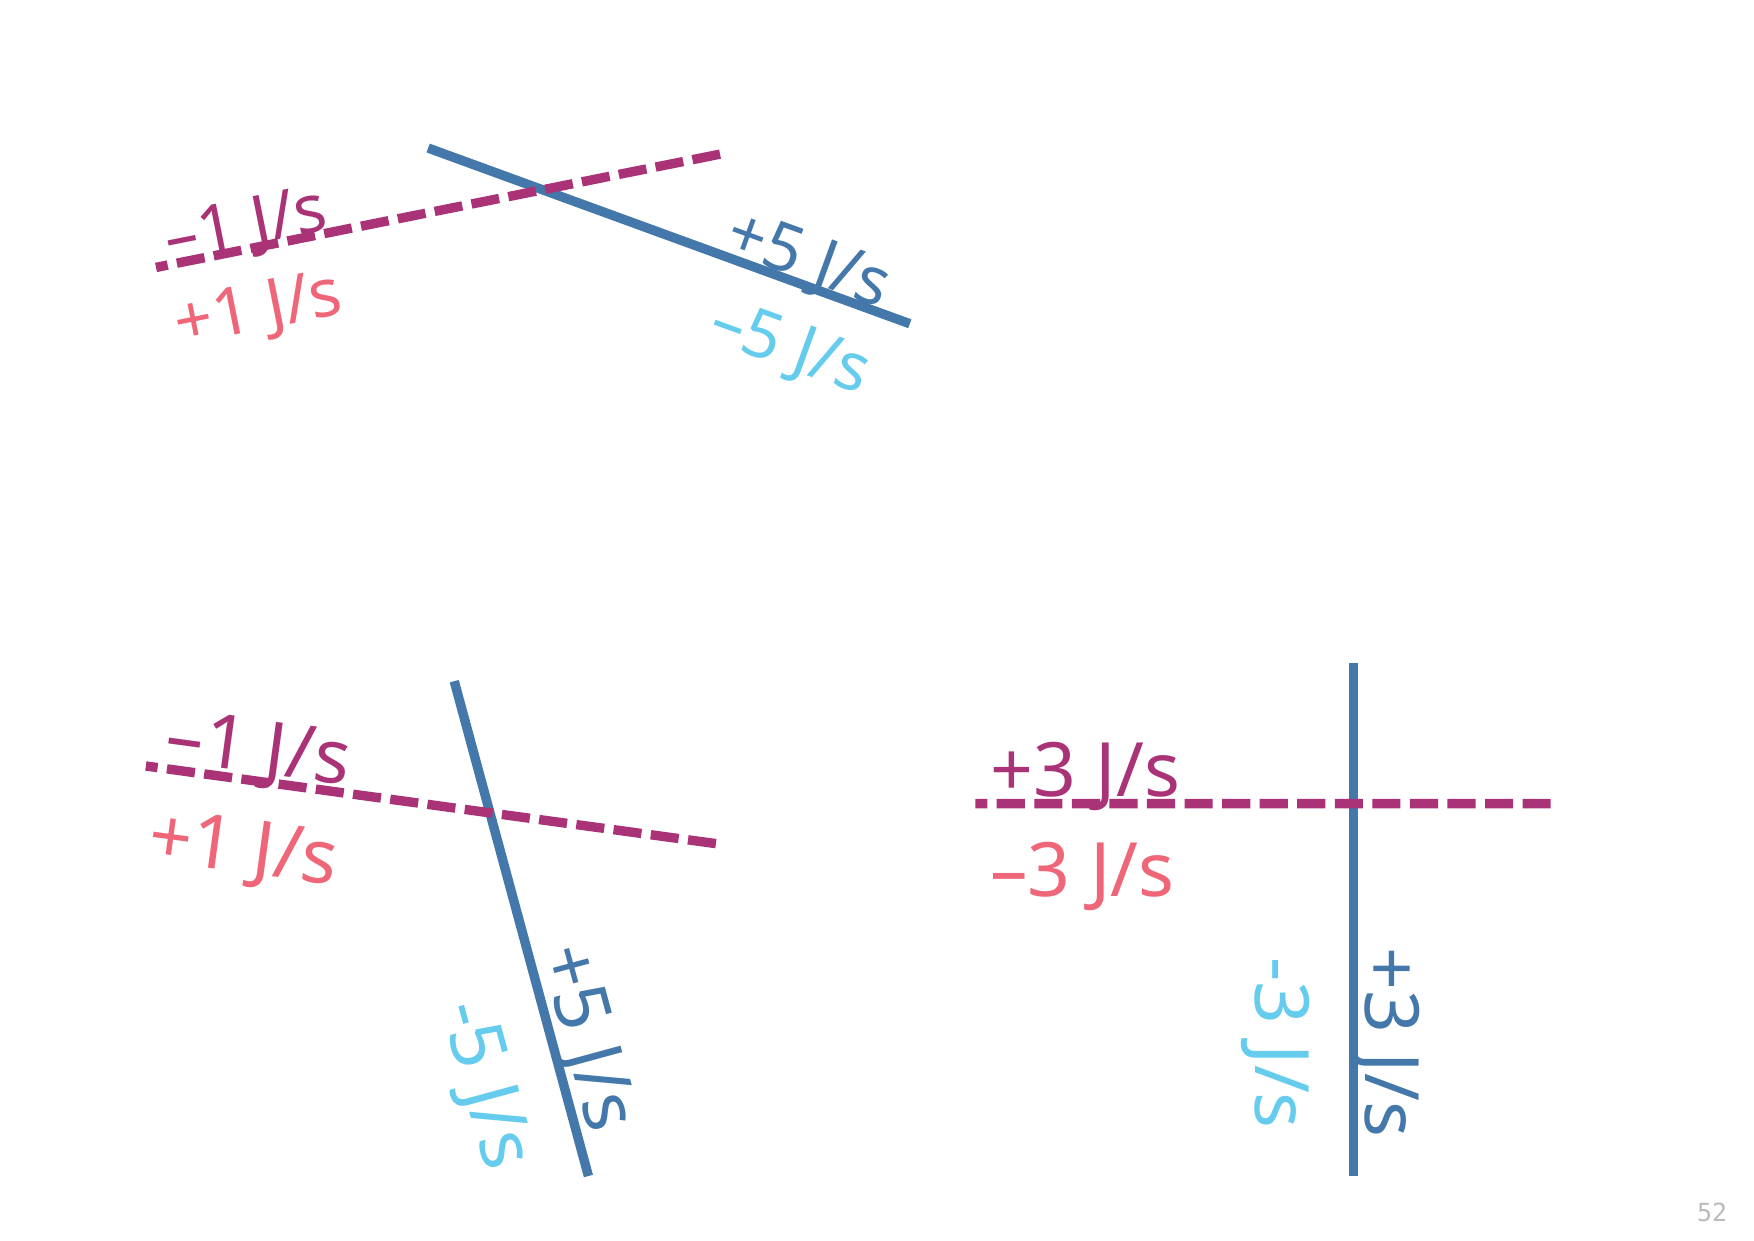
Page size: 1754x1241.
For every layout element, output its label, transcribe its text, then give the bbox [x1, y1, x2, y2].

text_box -5 J/s [432, 959, 575, 1189]
text_box [1071, 799, 1101, 808]
text_box [617, 164, 648, 180]
text_box [213, 251, 242, 258]
text_box [433, 201, 464, 217]
text_box [396, 208, 427, 224]
text_box [1109, 799, 1138, 808]
text_box [691, 149, 722, 165]
text_box –3 J/s [975, 808, 1210, 899]
text_box [156, 266, 169, 270]
text_box +3 J/s [1363, 932, 1453, 1167]
text_box [203, 769, 233, 783]
text_box [352, 789, 382, 803]
text_box [361, 216, 390, 229]
text_box +1 J/s [131, 771, 376, 892]
text_box –1 J/s [148, 671, 385, 792]
text_box [544, 179, 574, 194]
text_box +5 J/s [707, 171, 935, 321]
text_box [145, 761, 159, 772]
text_box [507, 186, 537, 202]
text_box [650, 830, 680, 844]
text_box –5 J/s [678, 255, 902, 411]
text_box [464, 804, 494, 818]
text_box [996, 799, 1025, 808]
text_box [1372, 798, 1401, 809]
text_box [315, 784, 345, 798]
text_box [575, 819, 605, 834]
text_box [687, 835, 717, 849]
text_box -3 J/s [1253, 942, 1344, 1157]
text_box [1297, 798, 1326, 809]
text_box [1522, 798, 1551, 809]
text_box [1485, 798, 1514, 809]
text_box [277, 779, 308, 793]
text_box [324, 229, 353, 236]
text_box +1 J/s [149, 225, 395, 352]
text_box [975, 799, 988, 808]
text_box [166, 764, 196, 778]
text_box [1034, 799, 1063, 808]
text_box [581, 171, 611, 187]
text_box [177, 258, 206, 266]
text_box [1334, 798, 1363, 809]
text_box [654, 156, 685, 172]
text_box [240, 774, 268, 786]
text_box [287, 236, 316, 243]
text_box [612, 825, 643, 839]
text_box [268, 243, 279, 247]
text_box +3 J/s [975, 708, 1210, 799]
text_box [1184, 798, 1213, 809]
text_box [1146, 799, 1176, 808]
text_box [1447, 798, 1476, 809]
text_box +5 J/s [534, 914, 683, 1164]
text_box [538, 814, 568, 829]
text_box [389, 794, 419, 808]
text_box [470, 193, 501, 209]
text_box –1 J/s [139, 143, 377, 268]
text_box [1222, 798, 1251, 809]
text_box [501, 809, 531, 823]
text_box [250, 247, 262, 251]
text_box [1409, 798, 1439, 809]
text_box [426, 799, 457, 813]
text_box [1259, 798, 1288, 809]
